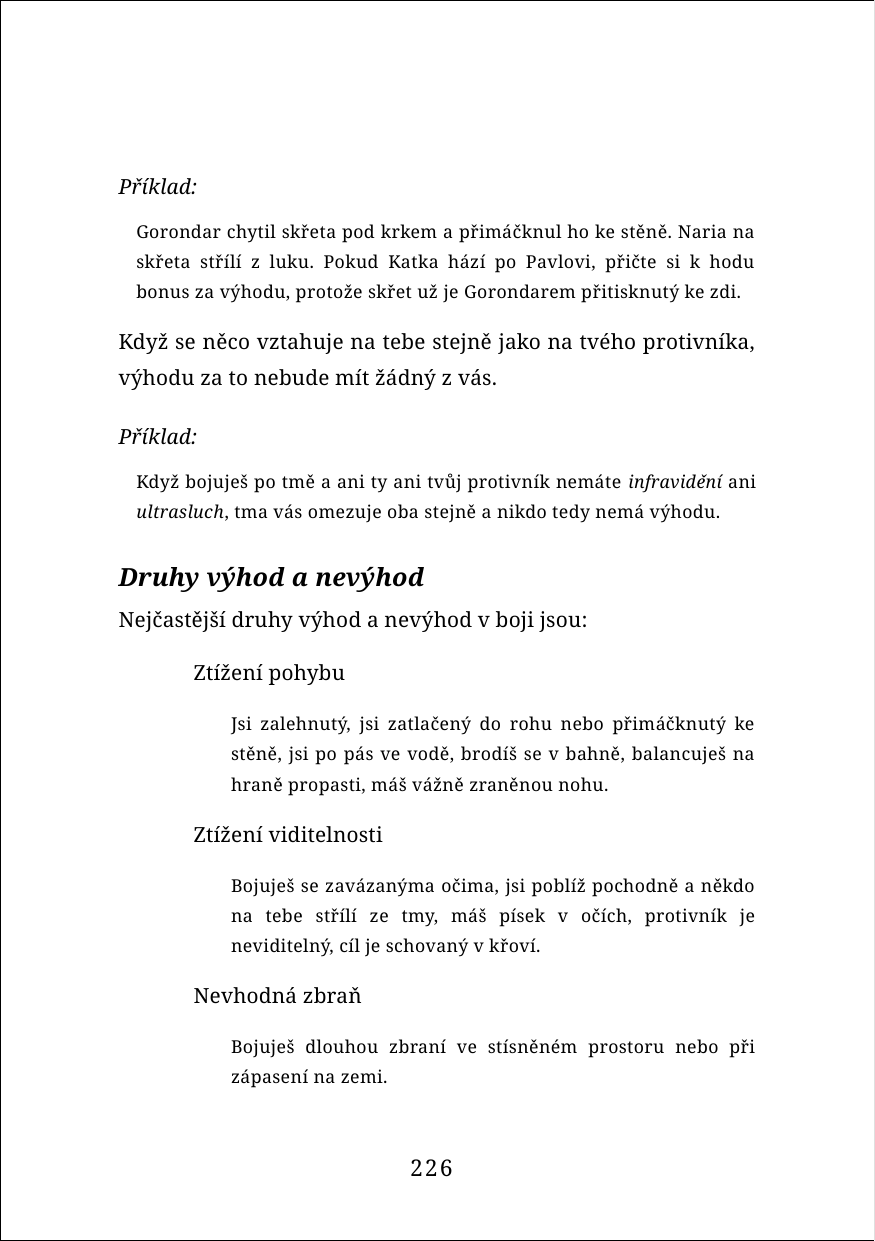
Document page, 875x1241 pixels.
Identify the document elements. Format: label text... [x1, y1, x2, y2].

list Jsi zalehnutý, jsi zatlačený do rohu nebo přimáčknutý ke stěně, jsi po pás ve vodě, brodíš se v bahně, balancuješ na hraně propasti, máš vážně zraněnou nohu. [193, 712, 756, 796]
list Bojuješ dlouhou zbraní ve stísněném prostoru nebo při zápasení na zemi. [193, 1035, 756, 1089]
text Nejčastější druhy výhod a nevýhod v boji jsou: [118, 605, 756, 633]
list Ztížení viditelnosti [156, 820, 756, 848]
list Bojuješ se zavázanýma očima, jsi poblíž pochodně a někdo na tebe střílí ze tmy, máš písek v očích, protivník je neviditelný, cíl je schovaný v křoví. [193, 873, 756, 958]
subtitle Druhy výhod a nevýhod [118, 559, 756, 593]
text Příklad: [118, 172, 756, 200]
text Příklad: [118, 422, 756, 451]
text Když bojuješ po tmě a ani ty ani tvůj protivník nemáte infravidění ani ultrasluch, tma vás omezuje oba stejně a nikdo tedy nemá výhodu. [136, 469, 756, 524]
text Gorondar chytil skřeta pod krkem a přimáčknul ho ke stěně. Naria na skřeta střílí z luku. Pokud Katka hází po Pavlovi, přičte si k hodu bonus za výhodu, protože skřet už je Gorondarem přitisknutý ke zdi. [136, 219, 756, 304]
list Ztížení pohybu [156, 658, 756, 687]
text Když se něco vztahuje na tebe stejně jako na tvého protivníka, výhodu za to nebude mít žádný z vás. [118, 327, 756, 391]
list Nevhodná zbraň [156, 981, 756, 1010]
